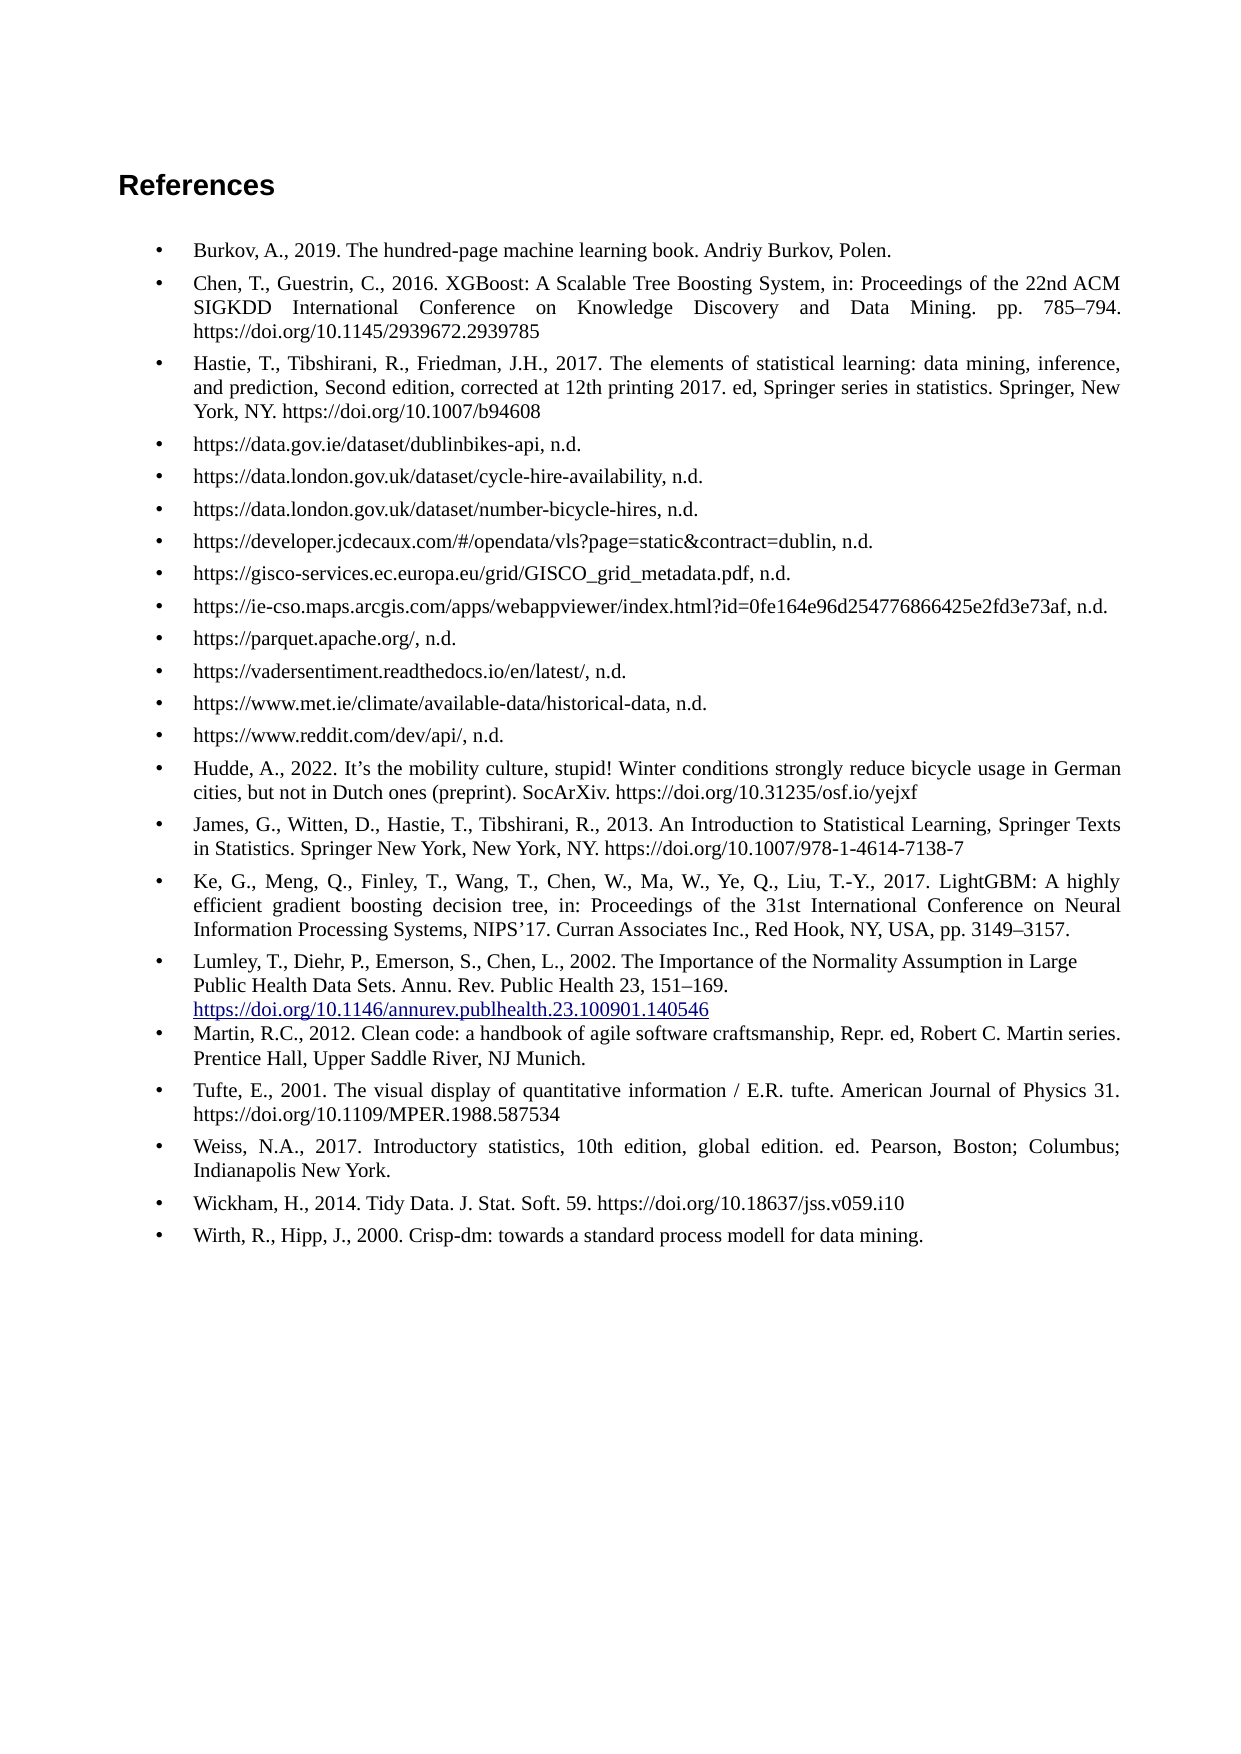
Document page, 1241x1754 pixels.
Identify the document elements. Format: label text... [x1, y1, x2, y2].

list Tufte, E., 2001. The visual display of quantitative information / E.R. tufte. American Journal of Physics 31. https://doi.org/10.1109/MPER.1988.587534 [156, 1078, 1122, 1126]
list Wickham, H., 2014. Tidy Data. J. Stat. Soft. 59. https://doi.org/10.18637/jss.v059.i10 [156, 1191, 1122, 1215]
list https://parquet.apache.org/, n.d. [156, 626, 1122, 650]
list Lumley, T., Diehr, P., Emerson, S., Chen, L., 2002. The Importance of the Normality Assumption in Large Public Health Data Sets. Annu. Rev. Public Health 23, 151–169. https://doi.org/10.1146/annurev.publhealth.23.100901.140546 [156, 949, 1122, 1021]
list Hastie, T., Tibshirani, R., Friedman, J.H., 2017. The elements of statistical learning: data mining, inference, and prediction, Second edition, corrected at 12th printing 2017. ed, Springer series in statistics. Springer, New York, NY. https://doi.org/10.1007/b94608 [156, 351, 1122, 423]
list Chen, T., Guestrin, C., 2016. XGBoost: A Scalable Tree Boosting System, in: Proceedings of the 22nd ACM SIGKDD International Conference on Knowledge Discovery and Data Mining. pp. 785–794. https://doi.org/10.1145/2939672.2939785 [156, 271, 1122, 343]
list https://developer.jcdecaux.com/#/opendata/vls?page=static&contract=dublin, n.d. [156, 529, 1122, 553]
list Weiss, N.A., 2017. Introductory statistics, 10th edition, global edition. ed. Pearson, Boston; Columbus; Indianapolis New York. [156, 1134, 1122, 1182]
list Wirth, R., Hipp, J., 2000. Crisp-dm: towards a standard process modell for data mining. [156, 1223, 1122, 1247]
list https://www.met.ie/climate/available-data/historical-data, n.d. [156, 691, 1122, 715]
list https://vadersentiment.readthedocs.io/en/latest/, n.d. [156, 658, 1122, 683]
list https://ie-cso.maps.arcgis.com/apps/webappviewer/index.html?id=0fe164e96d254776866425e2fd3e73af, n.d. [156, 594, 1122, 618]
list https://data.london.gov.uk/dataset/cycle-hire-availability, n.d. [156, 464, 1122, 488]
list https://data.london.gov.uk/dataset/number-bicycle-hires, n.d. [156, 497, 1122, 521]
list Martin, R.C., 2012. Clean code: a handbook of agile software craftsmanship, Repr. ed, Robert C. Martin series. Prentice Hall, Upper Saddle River, NJ Munich. [156, 1021, 1122, 1069]
list Hudde, A., 2022. It’s the mobility culture, stupid! Winter conditions strongly reduce bicycle usage in German cities, but not in Dutch ones (preprint). SocArXiv. https://doi.org/10.31235/osf.io/yejxf [156, 756, 1122, 804]
list https://gisco-services.ec.europa.eu/grid/GISCO_grid_metadata.pdf, n.d. [156, 561, 1122, 585]
list James, G., Witten, D., Hastie, T., Tibshirani, R., 2013. An Introduction to Statistical Learning, Springer Texts in Statistics. Springer New York, New York, NY. https://doi.org/10.1007/978-1-4614-7138-7 [156, 812, 1122, 860]
subtitle References [118, 168, 1122, 201]
list Ke, G., Meng, Q., Finley, T., Wang, T., Chen, W., Ma, W., Ye, Q., Liu, T.-Y., 2017. LightGBM: A highly efficient gradient boosting decision tree, in: Proceedings of the 31st International Conference on Neural Information Processing Systems, NIPS’17. Curran Associates Inc., Red Hook, NY, USA, pp. 3149–3157. [156, 869, 1122, 941]
list https://data.gov.ie/dataset/dublinbikes-api, n.d. [156, 432, 1122, 456]
list Burkov, A., 2019. The hundred-page machine learning book. Andriy Burkov, Polen. [156, 238, 1122, 262]
list https://www.reddit.com/dev/api/, n.d. [156, 723, 1122, 747]
